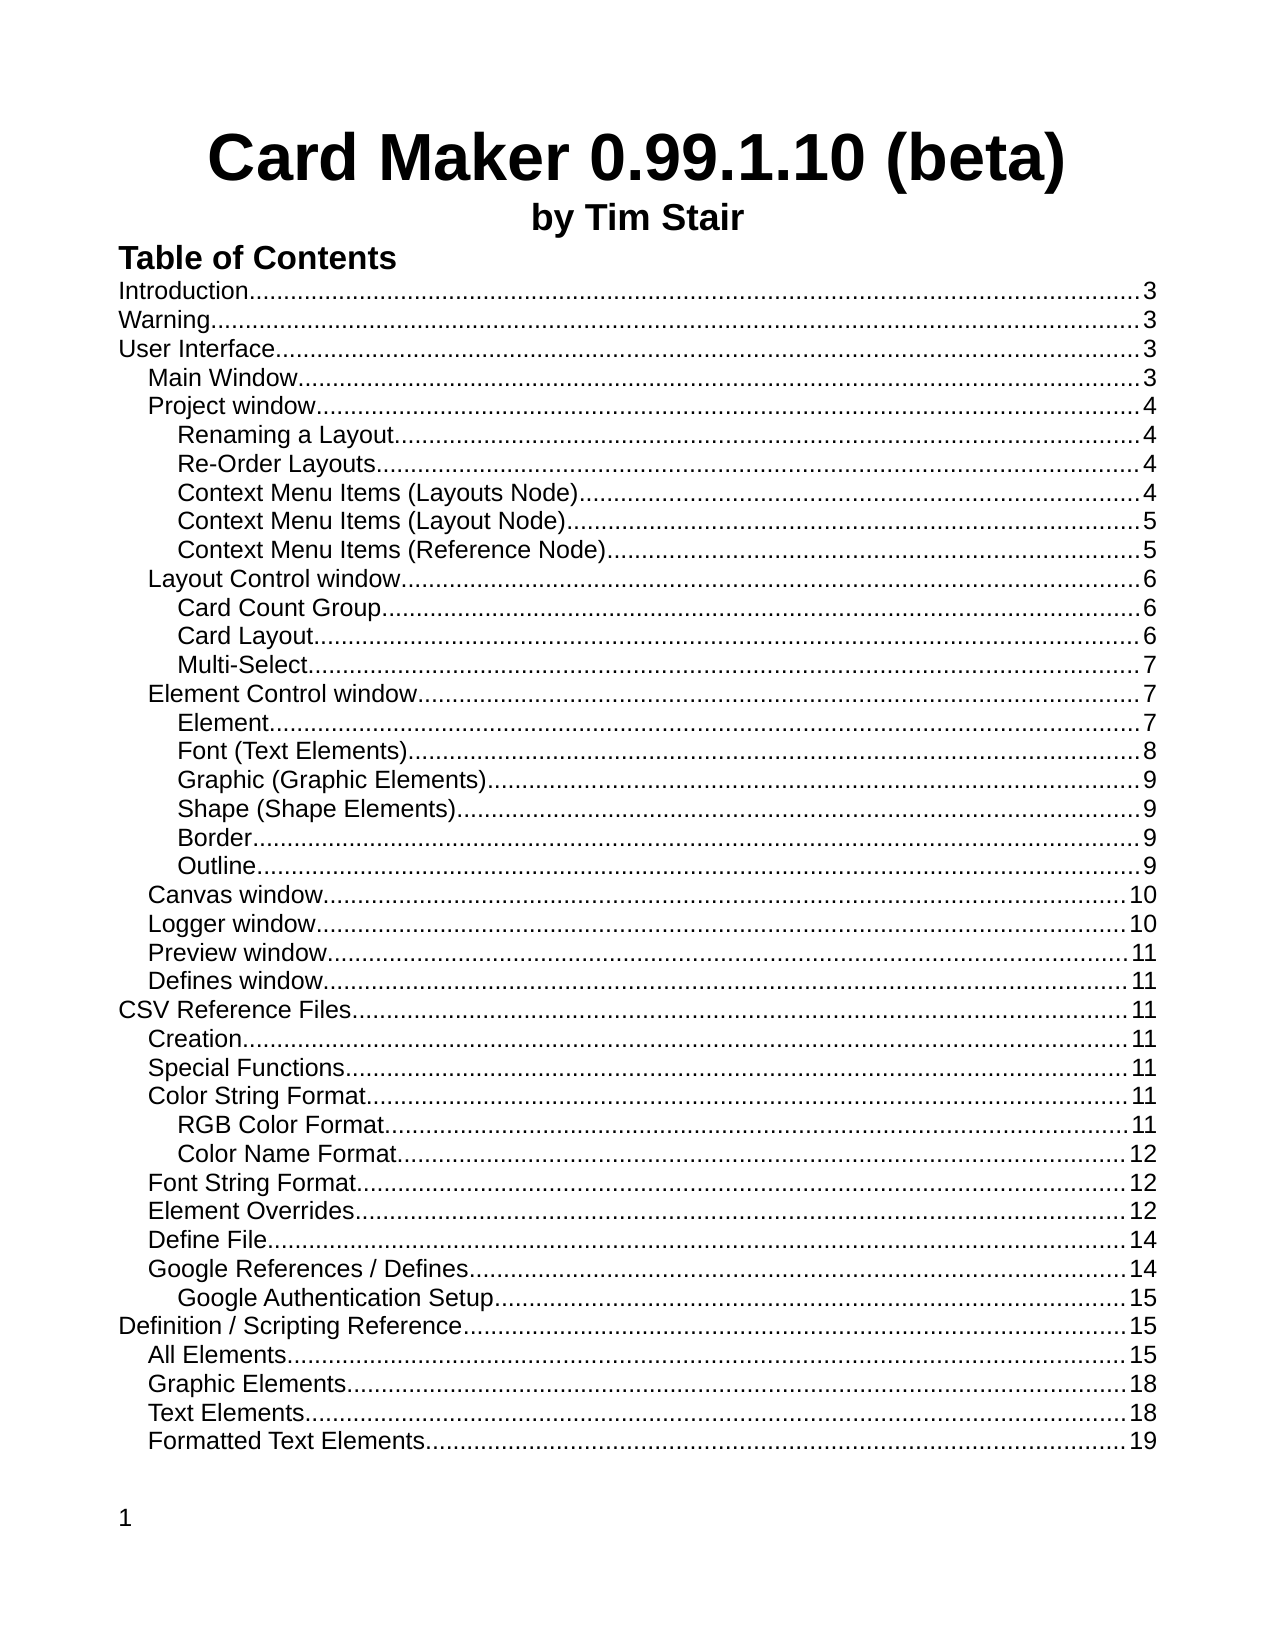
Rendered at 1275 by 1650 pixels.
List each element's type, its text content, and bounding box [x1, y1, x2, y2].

text Graphic Elements 18 [148, 1369, 1157, 1398]
text All Elements 15 [148, 1340, 1157, 1369]
text Creation 11 [148, 1024, 1157, 1053]
text Color String Format 11 [148, 1081, 1157, 1110]
text Renaming a Layout 4 [177, 420, 1157, 449]
text Project window 4 [148, 391, 1157, 420]
text Definition / Scripting Reference 15 [118, 1311, 1157, 1340]
text by Tim Stair [118, 195, 1157, 238]
text Define File 14 [148, 1225, 1157, 1254]
text Introduction 3 [118, 276, 1157, 305]
text Color Name Format 12 [177, 1139, 1157, 1168]
text Re-Order Layouts 4 [177, 449, 1157, 478]
text RGB Color Format 11 [177, 1110, 1157, 1139]
text Main Window 3 [148, 363, 1157, 391]
text Preview window 11 [148, 938, 1157, 966]
text Element Overrides 12 [148, 1196, 1157, 1225]
text Canvas window 10 [148, 880, 1157, 909]
text Special Functions 11 [148, 1053, 1157, 1081]
text Defines window 11 [148, 966, 1157, 995]
text Card Count Group 6 [177, 593, 1157, 621]
text Text Elements 18 [148, 1398, 1157, 1426]
text Layout Control window 6 [148, 564, 1157, 593]
text Card Maker 0.99.1.10 (beta) [118, 118, 1157, 195]
text User Interface 3 [118, 334, 1157, 363]
text Font (Text Elements) 8 [177, 736, 1157, 765]
subtitle Table of Contents [118, 238, 1157, 276]
text Graphic (Graphic Elements) 9 [177, 765, 1157, 794]
text Border 9 [177, 823, 1157, 851]
text CSV Reference Files 11 [118, 995, 1157, 1024]
text Logger window 10 [148, 909, 1157, 938]
text Warning 3 [118, 305, 1157, 334]
text Card Layout 6 [177, 621, 1157, 650]
text Element Control window 7 [148, 679, 1157, 708]
text Font String Format 12 [148, 1168, 1157, 1196]
text Outline 9 [177, 851, 1157, 880]
text Multi-Select 7 [177, 650, 1157, 679]
text Google References / Defines 14 [148, 1254, 1157, 1283]
text Google Authentication Setup 15 [177, 1283, 1157, 1311]
text Element 7 [177, 708, 1157, 736]
text Shape (Shape Elements) 9 [177, 794, 1157, 823]
text Context Menu Items (Layout Node) 5 [177, 506, 1157, 535]
text Context Menu Items (Layouts Node) 4 [177, 478, 1157, 506]
text Formatted Text Elements 19 [148, 1426, 1157, 1455]
text Context Menu Items (Reference Node) 5 [177, 535, 1157, 564]
